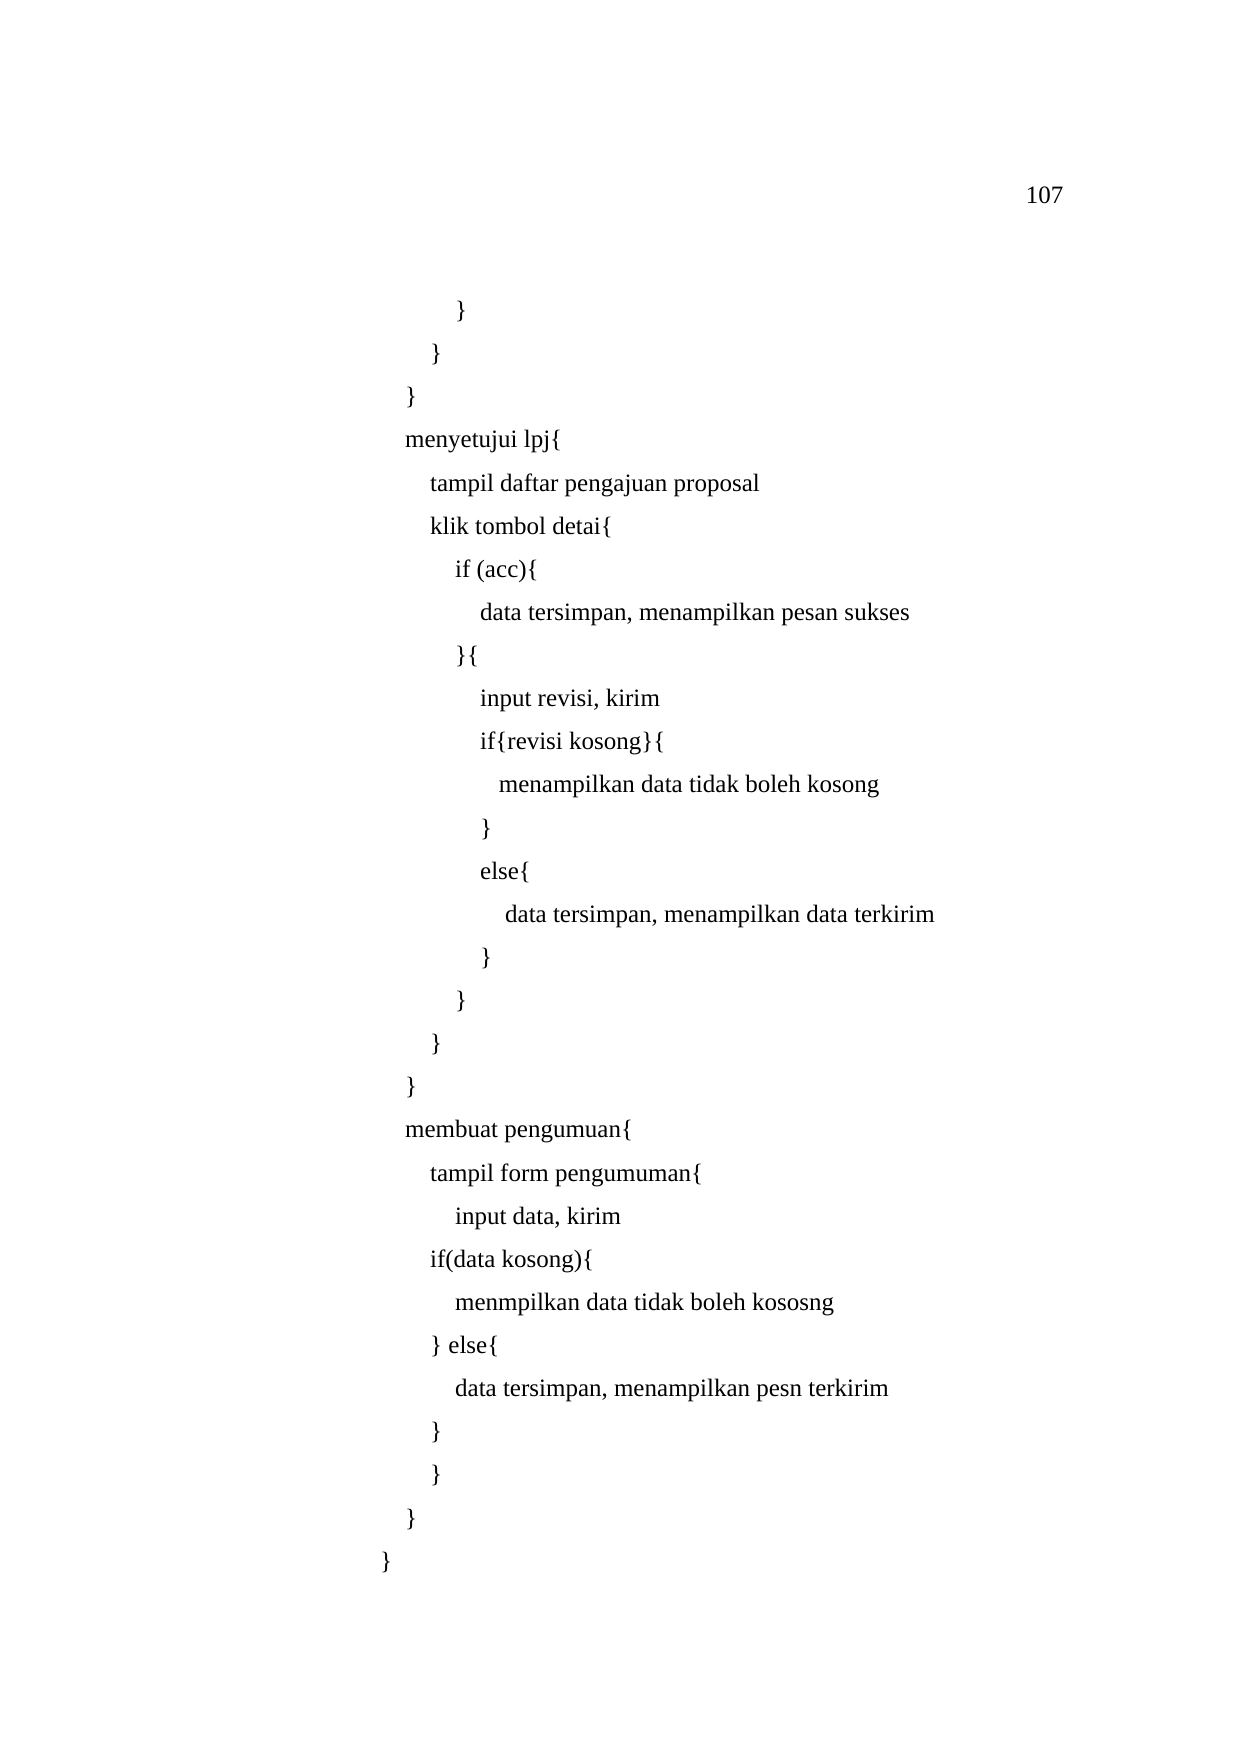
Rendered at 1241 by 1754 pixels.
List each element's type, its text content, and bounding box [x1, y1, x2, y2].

text }{ [330, 640, 1063, 669]
text else{ [330, 856, 1063, 884]
text data tersimpan, menampilkan pesan sukses [330, 597, 1063, 626]
text if{revisi kosong}{ [330, 726, 1063, 755]
text data tersimpan, menampilkan data terkirim [330, 899, 1063, 928]
text } [330, 1459, 1063, 1488]
text } [330, 381, 1063, 410]
text } [330, 1071, 1063, 1100]
text } [330, 1546, 1063, 1574]
text } [330, 295, 1063, 324]
text } [330, 1028, 1063, 1057]
text input data, kirim [330, 1201, 1063, 1229]
text } else{ [330, 1330, 1063, 1359]
text if (acc){ [330, 554, 1063, 583]
text } [330, 338, 1063, 367]
text menampilkan data tidak boleh kosong [330, 769, 1063, 798]
text } [330, 942, 1063, 971]
text } [330, 813, 1063, 841]
text data tersimpan, menampilkan pesn terkirim [330, 1373, 1063, 1402]
text } [330, 1416, 1063, 1445]
text membuat pengumuan{ [330, 1114, 1063, 1143]
text input revisi, kirim [330, 683, 1063, 712]
text menyetujui lpj{ [330, 424, 1063, 453]
text tampil form pengumuman{ [330, 1158, 1063, 1186]
text klik tombol detai{ [330, 511, 1063, 539]
text tampil daftar pengajuan proposal [330, 468, 1063, 496]
text menmpilkan data tidak boleh kososng [330, 1287, 1063, 1316]
text } [330, 1503, 1063, 1531]
text } [330, 985, 1063, 1014]
text if(data kosong){ [330, 1244, 1063, 1273]
